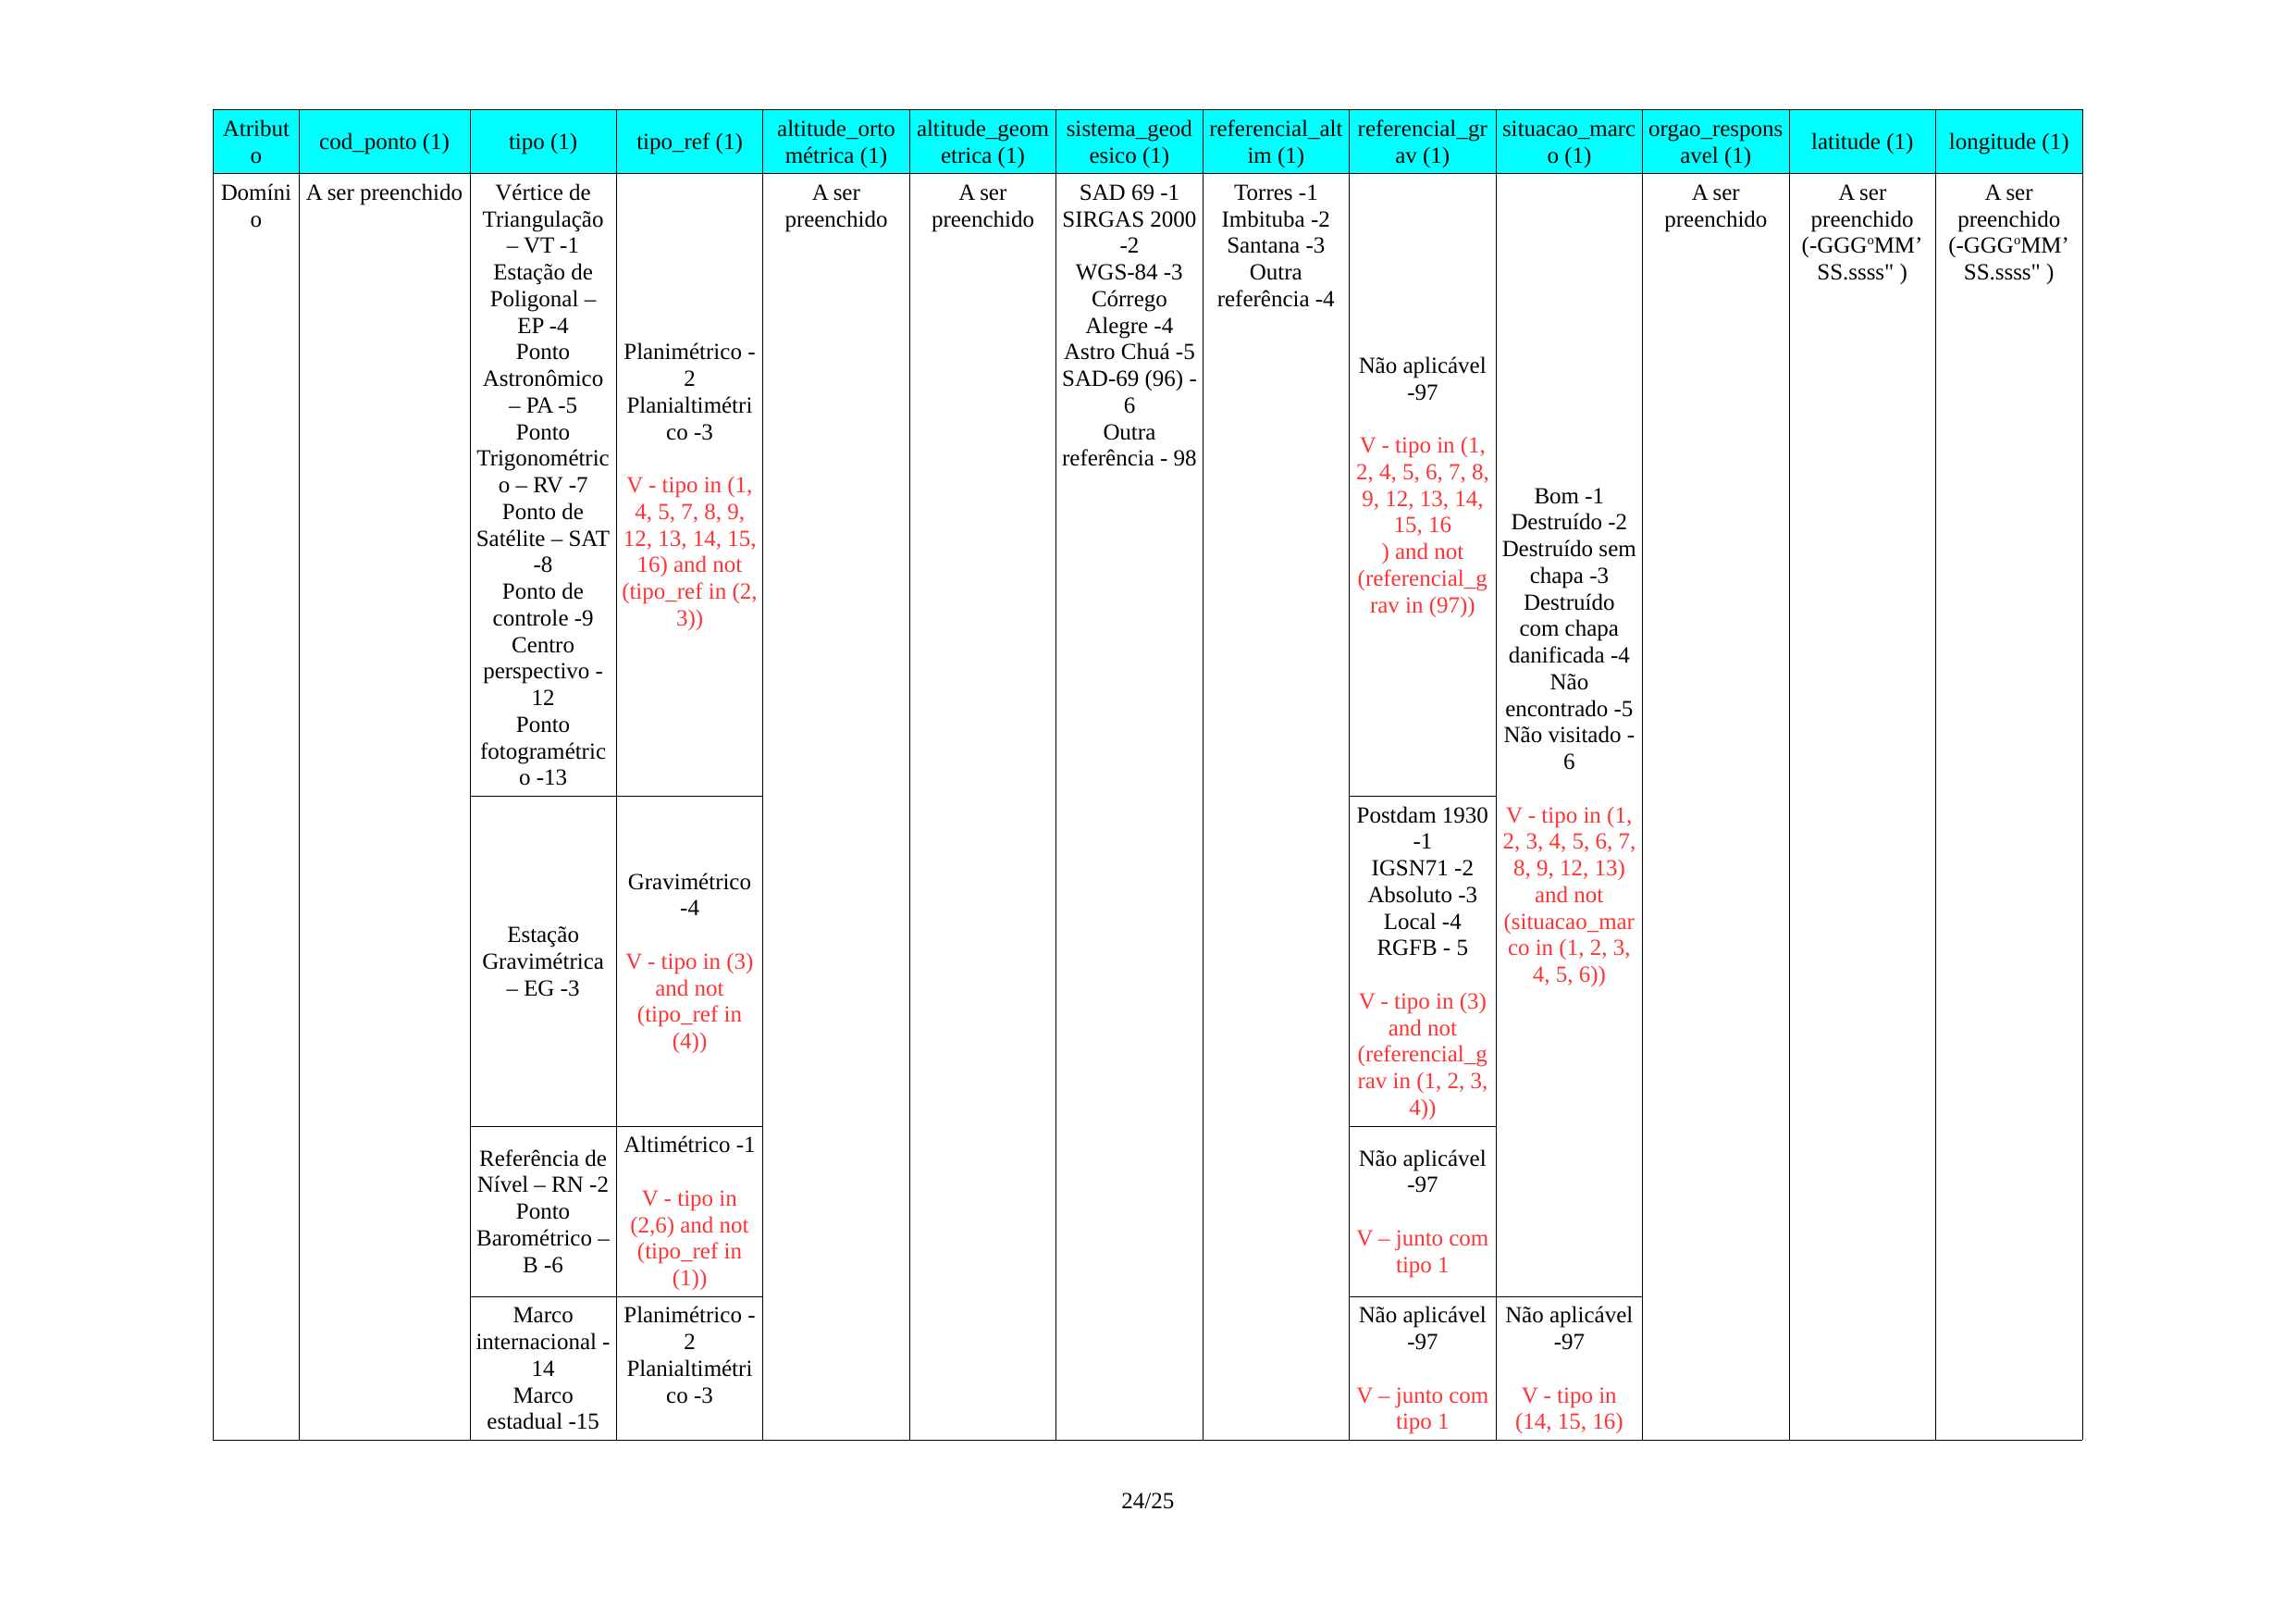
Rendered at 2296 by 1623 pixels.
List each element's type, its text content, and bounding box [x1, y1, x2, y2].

table_cell A ser preenchido [300, 174, 470, 1440]
table_cell Torres -1 Imbituba -2 Santana -3 Outra referência -4 [1204, 174, 1349, 1440]
table_cell Altimétrico -1 V - tipo in (2,6) and not (tipo_ref in (1)) [617, 1127, 762, 1296]
table_cell situacao_marco (1) [1497, 110, 1642, 173]
table_cell Referência de Nível – RN -2 Ponto Barométrico – B -6 [471, 1127, 616, 1296]
table_cell altitude_ortométrica (1) [763, 110, 909, 173]
table_cell sistema_geodesico (1) [1056, 110, 1203, 173]
table_cell altitude_geometrica (1) [910, 110, 1055, 173]
table_cell Postdam 1930 -1 IGSN71 -2 Absoluto -3 Local -4 RGFB - 5 V - tipo in (3) and not (referencial_grav in (1, 2, 3, 4)) [1350, 797, 1496, 1126]
table_cell Planimétrico -2 Planialtimétrico -3 V - tipo in (1, 4, 5, 7, 8, 9, 12, 13, 14, 15, 16) and not (tipo_ref in (2, 3)) [617, 174, 762, 796]
table_cell latitude (1) [1790, 110, 1935, 173]
table_cell referencial_grav (1) [1350, 110, 1496, 173]
table_cell A ser preenchido [1643, 174, 1789, 1440]
table_cell A ser preenchido [763, 174, 909, 1440]
table_cell cod_ponto (1) [300, 110, 470, 173]
table_cell Não aplicável -97 V – junto com tipo 1 [1350, 1127, 1496, 1296]
table_cell Planimétrico -2 Planialtimétrico -3 [617, 1297, 762, 1440]
table_cell A ser preenchido (-GGGoMM’ SS.ssss" ) [1936, 174, 2082, 1440]
table_cell A ser preenchido (-GGGoMM’ SS.ssss" ) [1790, 174, 1935, 1440]
table_cell A ser preenchido [910, 174, 1055, 1440]
table_cell Não aplicável -97 V - tipo in (14, 15, 16) [1497, 1297, 1642, 1440]
table_cell Atributo [214, 110, 299, 173]
table_cell Não aplicável -97 V - tipo in (1, 2, 4, 5, 6, 7, 8, 9, 12, 13, 14, 15, 16 ) and not (referencial_grav in (97)) [1350, 174, 1496, 796]
table_cell tipo (1) [471, 110, 616, 173]
table_cell Estação Gravimétrica – EG -3 [471, 797, 616, 1126]
table_cell Vértice de Triangulação – VT -1 Estação de Poligonal – EP -4 Ponto Astronômico – PA -5 Ponto Trigonométrico – RV -7 Ponto de Satélite – SAT -8 Ponto de controle -9 Centro perspectivo -12 Ponto fotogramétrico -13 [471, 174, 616, 796]
table_cell tipo_ref (1) [617, 110, 762, 173]
table_cell longitude (1) [1936, 110, 2082, 173]
table_cell orgao_responsavel (1) [1643, 110, 1789, 173]
table_cell Marco internacional -14 Marco estadual -15 [471, 1297, 616, 1440]
table_cell SAD 69 -1 SIRGAS 2000 -2 WGS-84 -3 Córrego Alegre -4 Astro Chuá -5 SAD-69 (96) -6 Outra referência - 98 [1056, 174, 1203, 1440]
table_cell Bom -1 Destruído -2 Destruído sem chapa -3 Destruído com chapa danificada -4 Não encontrado -5 Não visitado -6 V - tipo in (1, 2, 3, 4, 5, 6, 7, 8, 9, 12, 13) and not (situacao_marco in (1, 2, 3, 4, 5, 6)) [1497, 174, 1642, 1296]
table_cell referencial_altim (1) [1204, 110, 1349, 173]
table_cell Domínio [214, 174, 299, 1440]
table_cell Não aplicável -97 V – junto com tipo 1 [1350, 1297, 1496, 1440]
table_cell Gravimétrico -4 V - tipo in (3) and not (tipo_ref in (4)) [617, 797, 762, 1126]
